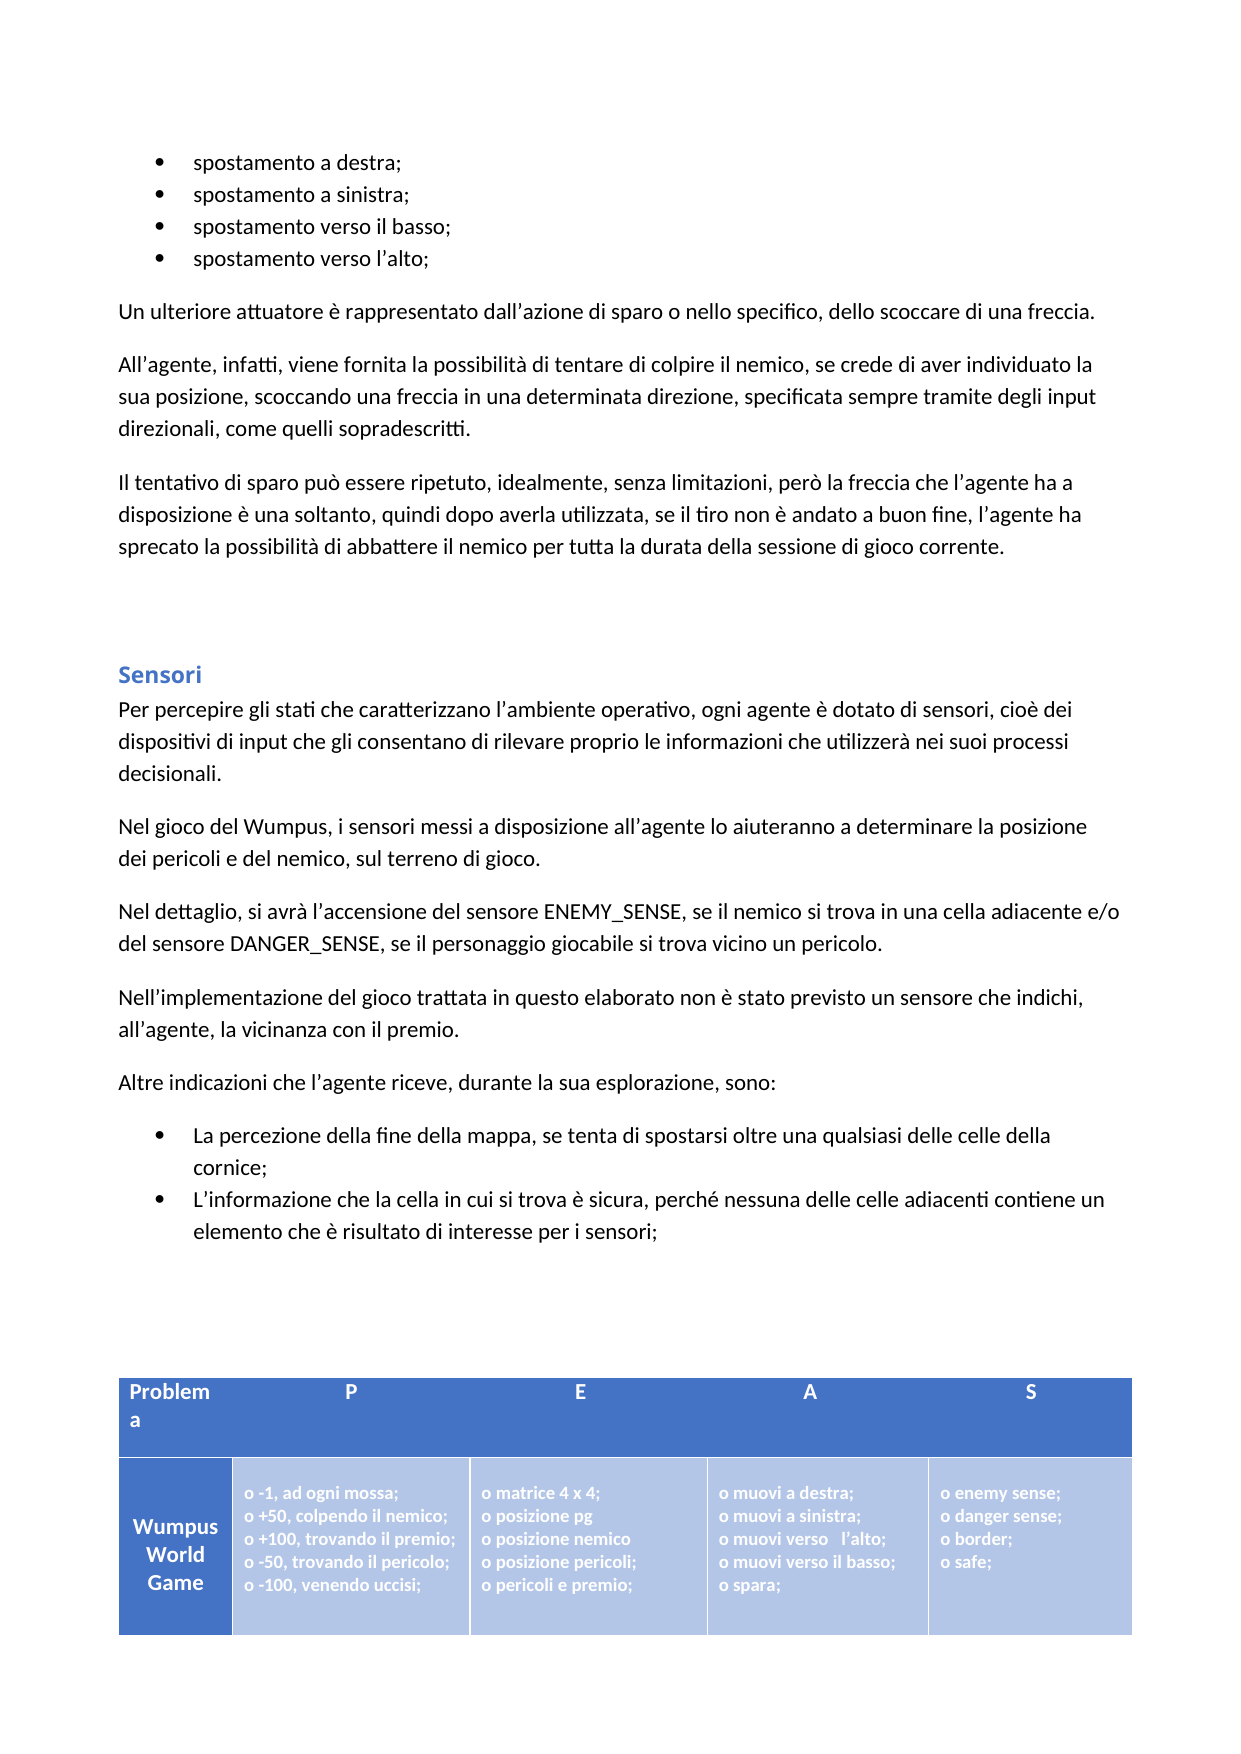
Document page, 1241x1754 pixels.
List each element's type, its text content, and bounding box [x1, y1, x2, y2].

list La percezione della fine della mappa, se tenta di spostarsi oltre una qualsiasi delle celle della cornice; [156, 1121, 1122, 1181]
text All’agente, infatti, viene fornita la possibilità di tentare di colpire il nemico, se crede di aver individuato la sua posizione, scoccando una freccia in una determinata direzione, specificata sempre tramite degli input direzionali, come quelli sopradescritti. [118, 350, 1122, 443]
text Altre indicazioni che l’agente riceve, durante la sua esplorazione, sono: [118, 1068, 1122, 1096]
table_header A [691, 1378, 929, 1457]
table_cell o matrice 4 x 4; o posizione pg o posizione nemico o posizione pericoli; o pericoli e premio; [471, 1458, 707, 1635]
text Nel dettaglio, si avrà l’accensione del sensore ENEMY_SENSE, se il nemico si trova in una cella adiacente e/o del sensore DANGER_SENSE, se il personaggio giocabile si trova vicino un pericolo. [118, 897, 1122, 958]
text Il tentativo di sparo può essere ripetuto, idealmente, senza limitazioni, però la freccia che l’agente ha a disposizione è una soltanto, quindi dopo averla utilizzata, se il tiro non è andato a buon fine, l’agente ha sprecato la possibilità di abbattere il nemico per tutta la durata della sessione di gioco corrente. [118, 468, 1122, 560]
subtitle Sensori [118, 659, 1122, 690]
text Per percepire gli stati che caratterizzano l’ambiente operativo, ogni agente è dotato di sensori, cioè dei dispositivi di input che gli consentano di rilevare proprio le informazioni che utilizzerà nei suoi processi decisionali. [118, 695, 1122, 787]
list spostamento a destra; [156, 148, 1122, 176]
text Nell’implementazione del gioco trattata in questo elaborato non è stato previsto un sensore che indichi, all’agente, la vicinanza con il premio. [118, 983, 1122, 1043]
table_cell o enemy sense; o danger sense; o border; o safe; [929, 1458, 1132, 1635]
list L’informazione che la cella in cui si trova è sicura, perché nessuna delle celle adiacenti contiene un elemento che è risultato di interesse per i sensori; [156, 1185, 1122, 1245]
table_header Problema [119, 1378, 233, 1457]
text Nel gioco del Wumpus, i sensori messi a disposizione all’agente lo aiuteranno a determinare la posizione dei pericoli e del nemico, sul terreno di gioco. [118, 812, 1122, 872]
table_header S [929, 1378, 1132, 1457]
table_cell o muovi a destra; o muovi a sinistra; o muovi verso l’alto; o muovi verso il basso; o spara; [708, 1458, 928, 1635]
table_cell o -1, ad ogni mossa; o +50, colpendo il nemico; o +100, trovando il premio; o -50, trovando il pericolo; o -100, venendo uccisi; [233, 1458, 469, 1635]
list spostamento verso l’alto; [156, 244, 1122, 272]
text Un ulteriore attuatore è rappresentato dall’azione di sparo o nello specifico, dello scoccare di una freccia. [118, 297, 1122, 325]
table_header P [233, 1378, 470, 1457]
list spostamento verso il basso; [156, 212, 1122, 240]
table_cell Wumpus World Game [119, 1458, 232, 1635]
list spostamento a sinistra; [156, 180, 1122, 208]
table_header E [470, 1378, 691, 1457]
